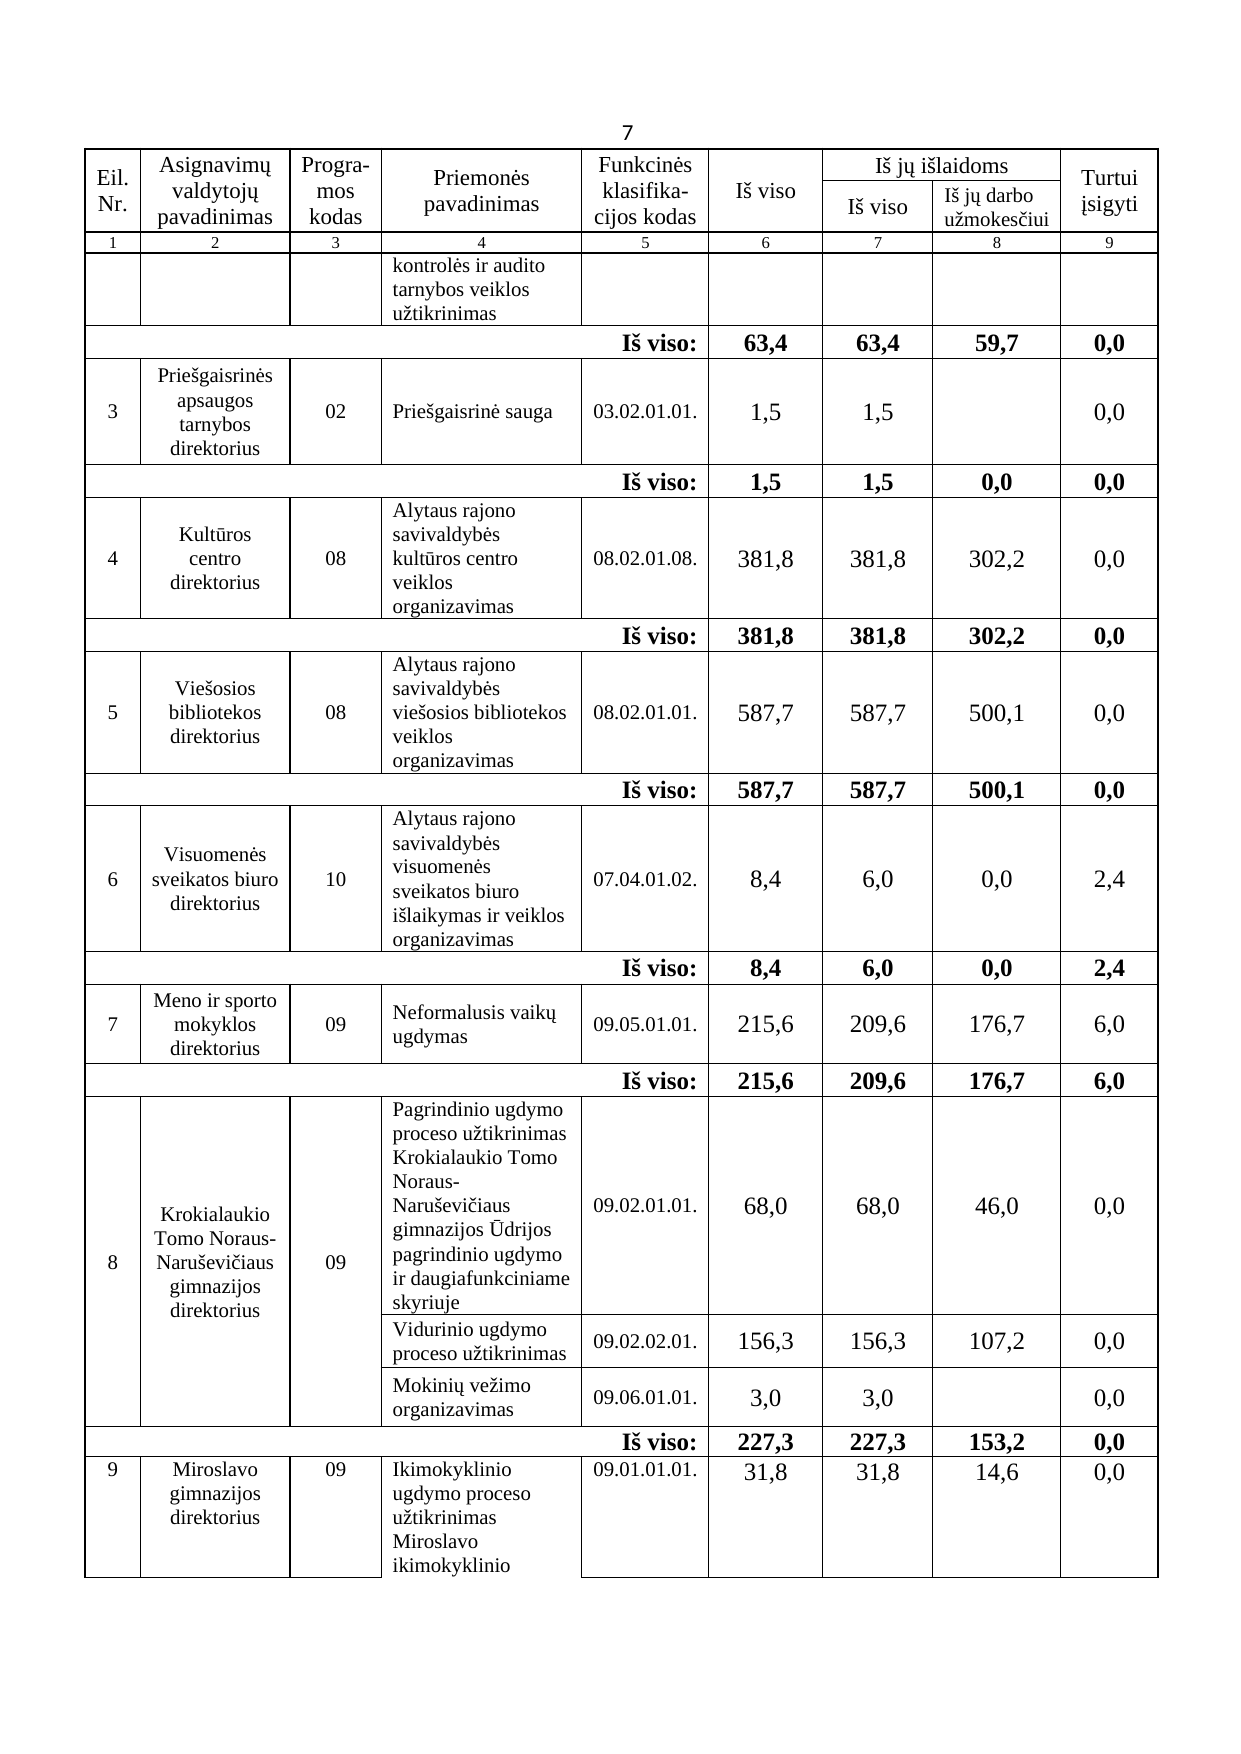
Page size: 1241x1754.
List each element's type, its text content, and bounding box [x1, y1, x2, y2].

table_cell 09.05.01.01. [582, 985, 708, 1063]
table_cell 1 [86, 233, 140, 252]
table_cell 6 [86, 806, 140, 951]
table_cell [933, 1368, 1060, 1426]
table_cell 153,2 [933, 1427, 1060, 1456]
table_cell 0,0 [1061, 1315, 1157, 1367]
table_cell 176,7 [933, 1064, 1060, 1096]
table_cell [933, 359, 1060, 464]
table_cell 381,8 [823, 498, 932, 618]
table_cell 227,3 [823, 1427, 932, 1456]
table_cell 302,2 [933, 619, 1060, 651]
table_header Turtui įsigyti [1061, 150, 1157, 231]
table_cell [582, 254, 708, 325]
table_cell 7 [823, 233, 932, 252]
table_cell 3,0 [709, 1368, 822, 1426]
table_cell Iš viso: [86, 326, 708, 358]
table_cell 0,0 [1061, 774, 1157, 805]
table_cell kontrolės ir audito tarnybos veiklos užtikrinimas [382, 254, 581, 325]
table_cell 7 [86, 985, 140, 1063]
table_cell [86, 254, 140, 325]
table_cell 02 [291, 359, 381, 464]
table_cell 0,0 [1061, 326, 1157, 358]
table_cell 09.06.01.01. [582, 1368, 708, 1426]
table_cell 500,1 [933, 652, 1060, 772]
table_cell 1,5 [709, 359, 822, 464]
table_cell 8 [86, 1097, 140, 1426]
table_cell Iš viso: [86, 774, 708, 805]
table_cell Iš viso: [86, 465, 708, 497]
table_cell Iš viso: [86, 952, 708, 983]
table_cell Alytaus rajono savivaldybės visuomenės sveikatos biuro išlaikymas ir veiklos organizavimas [382, 806, 581, 951]
table_cell 6,0 [1061, 1064, 1157, 1096]
table_cell Alytaus rajono savivaldybės kultūros centro veiklos organizavimas [382, 498, 581, 618]
table_cell 587,7 [823, 774, 932, 805]
table_cell 4 [382, 233, 581, 252]
table_cell Iš jų darbo užmokesčiui [933, 181, 1060, 231]
table_header Iš jų išlaidoms [823, 150, 1060, 180]
table_cell 0,0 [933, 806, 1060, 951]
table_cell 6,0 [1061, 985, 1157, 1063]
table_cell Iš viso: [86, 1427, 708, 1456]
table_cell 09 [291, 985, 381, 1063]
table_cell Priešgaisrinės apsaugos tarnybos direktorius [141, 359, 289, 464]
table_cell 10 [291, 806, 381, 951]
table_cell 07.04.01.02. [582, 806, 708, 951]
table_header Eil. Nr. [86, 150, 140, 231]
table_cell 8,4 [709, 806, 822, 951]
table_cell 107,2 [933, 1315, 1060, 1367]
table_cell 3,0 [823, 1368, 932, 1426]
table_cell 0,0 [1061, 1097, 1157, 1314]
table_cell 09 [291, 1097, 381, 1426]
table_cell 302,2 [933, 498, 1060, 618]
table_cell 1,5 [709, 465, 822, 497]
table_cell 5 [86, 652, 140, 772]
table_cell Mokinių vežimo organizavimas [382, 1368, 581, 1426]
table_cell Priešgaisrinė sauga [382, 359, 581, 464]
table_cell 381,8 [823, 619, 932, 651]
table_cell 156,3 [823, 1315, 932, 1367]
table_cell 09.02.02.01. [582, 1315, 708, 1367]
table_cell Viešosios bibliotekos direktorius [141, 652, 289, 772]
table_cell 63,4 [823, 326, 932, 358]
table_cell 68,0 [709, 1097, 822, 1314]
table_cell [291, 254, 381, 325]
table_cell Kultūros centro direktorius [141, 498, 289, 618]
table_cell 381,8 [709, 619, 822, 651]
table_cell 3 [291, 233, 381, 252]
table_cell 4 [86, 498, 140, 618]
table_cell 68,0 [823, 1097, 932, 1314]
table_cell 31,8 [709, 1457, 822, 1577]
table_cell 9 [1061, 233, 1157, 252]
table_cell Iš viso: [86, 619, 708, 651]
table_cell [933, 254, 1060, 325]
table_cell 08.02.01.01. [582, 652, 708, 772]
table_header Priemonės pavadinimas [382, 150, 581, 231]
table_cell 08 [291, 498, 381, 618]
table_cell 209,6 [823, 1064, 932, 1096]
table_cell 156,3 [709, 1315, 822, 1367]
table_cell 2,4 [1061, 952, 1157, 983]
table_cell 0,0 [1061, 359, 1157, 464]
table_cell 9 [86, 1457, 140, 1577]
table_cell 6,0 [823, 806, 932, 951]
table_cell 09.02.01.01. [582, 1097, 708, 1314]
table_cell 0,0 [933, 952, 1060, 983]
table_cell 0,0 [933, 465, 1060, 497]
table_cell 31,8 [823, 1457, 932, 1577]
table_cell Pagrindinio ugdymo proceso užtikrinimas Krokialaukio Tomo Noraus-Naruševičiaus gimnazijos Ūdrijos pagrindinio ugdymo ir daugiafunkciniame skyriuje [382, 1097, 581, 1314]
table_cell Alytaus rajono savivaldybės viešosios bibliotekos veiklos organizavimas [382, 652, 581, 772]
table_header Iš viso [709, 150, 822, 231]
table_cell 03.02.01.01. [582, 359, 708, 464]
table_cell [709, 254, 822, 325]
table_cell 8,4 [709, 952, 822, 983]
table_cell 6 [709, 233, 822, 252]
table_cell 08.02.01.08. [582, 498, 708, 618]
table_cell 587,7 [709, 652, 822, 772]
table_cell 0,0 [1061, 1457, 1157, 1577]
table_cell 14,6 [933, 1457, 1060, 1577]
table_cell 8 [933, 233, 1060, 252]
table_cell 08 [291, 652, 381, 772]
table_cell 0,0 [1061, 465, 1157, 497]
table_cell 09 [291, 1457, 381, 1577]
table_cell Miroslavo gimnazijos direktorius [141, 1457, 289, 1577]
table_header Funkcinės klasifika-cijos kodas [582, 150, 708, 231]
table_cell 587,7 [709, 774, 822, 805]
table_cell 0,0 [1061, 619, 1157, 651]
table_cell 215,6 [709, 985, 822, 1063]
table_cell 46,0 [933, 1097, 1060, 1314]
table_cell 0,0 [1061, 1368, 1157, 1426]
table_cell 09.01.01.01. [582, 1457, 708, 1577]
table_cell [141, 254, 289, 325]
table_cell 0,0 [1061, 652, 1157, 772]
table_cell 1,5 [823, 359, 932, 464]
table_cell Visuomenės sveikatos biuro direktorius [141, 806, 289, 951]
table_cell Vidurinio ugdymo proceso užtikrinimas [382, 1315, 581, 1367]
table_header Asignavimų valdytojų pavadinimas [141, 150, 289, 231]
table_cell 0,0 [1061, 498, 1157, 618]
table_cell Krokialaukio Tomo Noraus-Naruševičiaus gimnazijos direktorius [141, 1097, 289, 1426]
table_cell Iš viso: [86, 1064, 708, 1096]
table_cell Neformalusis vaikų ugdymas [382, 985, 581, 1063]
table_header Progra-mos kodas [291, 150, 381, 231]
table_cell 2,4 [1061, 806, 1157, 951]
table_cell 587,7 [823, 652, 932, 772]
table_cell 381,8 [709, 498, 822, 618]
table_cell 1,5 [823, 465, 932, 497]
table_cell 215,6 [709, 1064, 822, 1096]
table_cell Iš viso [823, 181, 932, 231]
table_cell 209,6 [823, 985, 932, 1063]
table_cell 227,3 [709, 1427, 822, 1456]
table_cell Meno ir sporto mokyklos direktorius [141, 985, 289, 1063]
table_cell 0,0 [1061, 1427, 1157, 1456]
table_cell 3 [86, 359, 140, 464]
table_cell 2 [141, 233, 289, 252]
table_cell Ikimokyklinio ugdymo proceso užtikrinimas Miroslavo ikimokyklinio [382, 1457, 581, 1577]
table_cell [1061, 254, 1157, 325]
table_cell [823, 254, 932, 325]
table_cell 5 [582, 233, 708, 252]
table_cell 500,1 [933, 774, 1060, 805]
table_cell 176,7 [933, 985, 1060, 1063]
table_cell 6,0 [823, 952, 932, 983]
table_cell 59,7 [933, 326, 1060, 358]
table_cell 63,4 [709, 326, 822, 358]
